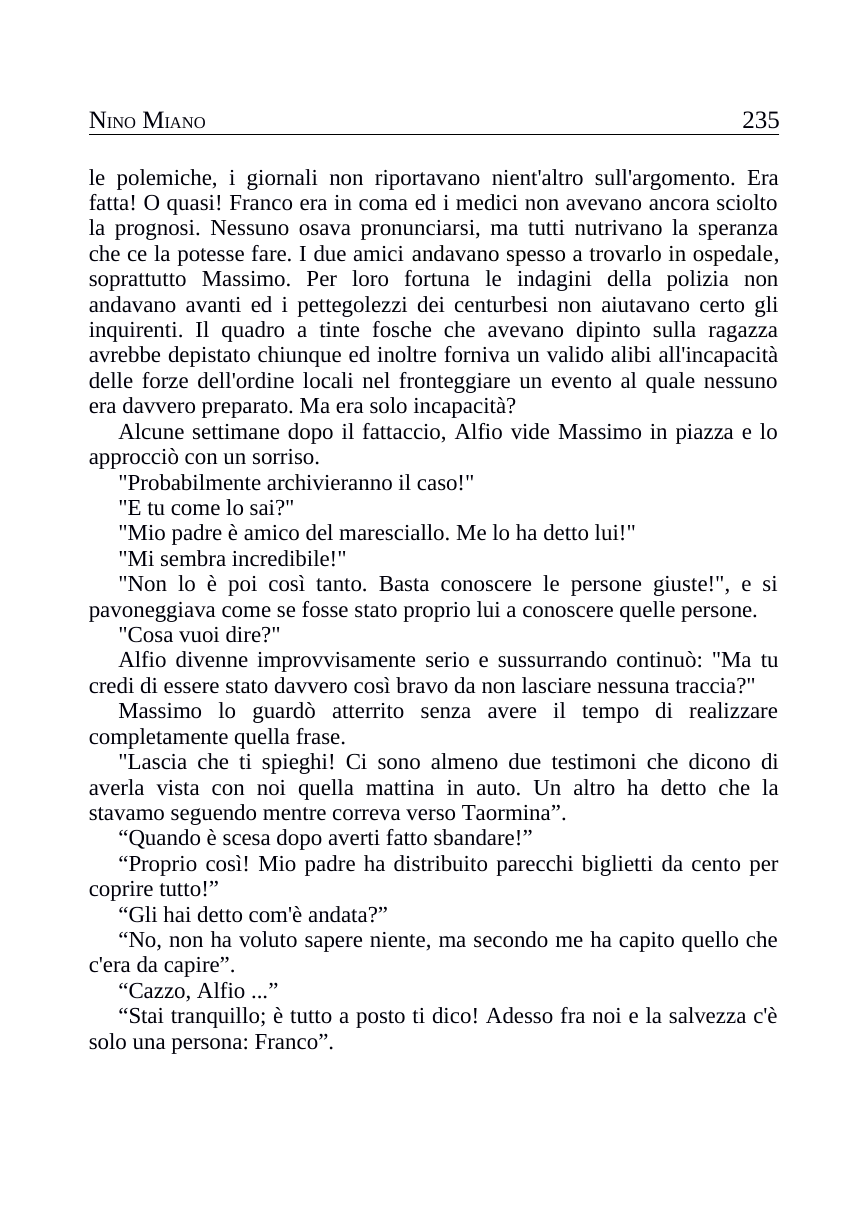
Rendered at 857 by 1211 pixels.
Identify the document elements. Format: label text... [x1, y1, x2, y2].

text "Probabilmente archivieranno il caso!" [88, 469, 779, 495]
text "E tu come lo sai?" [88, 495, 779, 520]
text “Quando è scesa dopo averti fatto sbandare!” [88, 825, 779, 851]
text “Cazzo, Alfio ...” [88, 978, 779, 1003]
text Massimo lo guardò atterrito senza avere il tempo di realizzare completamente quella frase. [88, 698, 779, 749]
text "Lascia che ti spieghi! Ci sono almeno due testimoni che dicono di averla vista con noi quella mattina in auto. Un altro ha detto che la stavamo seguendo mentre correva verso Taormina”. [88, 749, 779, 825]
text "Non lo è poi così tanto. Basta conoscere le persone giuste!", e si pavoneggiava come se fosse stato proprio lui a conoscere quelle persone. [88, 571, 779, 622]
text “Gli hai detto com'è andata?” [88, 902, 779, 927]
text Alcune settimane dopo il fattaccio, Alfio vide Massimo in piazza e lo approcciò con un sorriso. [88, 419, 779, 469]
text “Proprio così! Mio padre ha distribuito parecchi biglietti da cento per coprire tutto!” [88, 851, 779, 902]
text "Cosa vuoi dire?" [88, 622, 779, 647]
text le polemiche, i giornali non riportavano nient'altro sull'argomento. Era fatta! O quasi! Franco era in coma ed i medici non avevano ancora sciolto la prognosi. Nessuno osava pronunciarsi, ma tutti nutrivano la speranza che ce la potesse fare. I due amici andavano spesso a trovarlo in ospedale, soprattutto Massimo. Per loro fortuna le indagini della polizia non andavano avanti ed i pettegolezzi dei centurbesi non aiutavano certo gli inquirenti. Il quadro a tinte fosche che avevano dipinto sulla ragazza avrebbe depistato chiunque ed inoltre forniva un valido alibi all'incapacità delle forze dell'ordine locali nel fronteggiare un evento al quale nessuno era davvero preparato. Ma era solo incapacità? [88, 164, 779, 419]
text “Stai tranquillo; è tutto a posto ti dico! Adesso fra noi e la salvezza c'è solo una persona: Franco”. [88, 1003, 779, 1054]
text "Mi sembra incredibile!" [88, 546, 779, 571]
text “No, non ha voluto sapere niente, ma secondo me ha capito quello che c'era da capire”. [88, 927, 779, 978]
text Alfio divenne improvvisamente serio e sussurrando continuò: "Ma tu credi di essere stato davvero così bravo da non lasciare nessuna traccia?" [88, 647, 779, 698]
text "Mio padre è amico del maresciallo. Me lo ha detto lui!" [88, 520, 779, 546]
